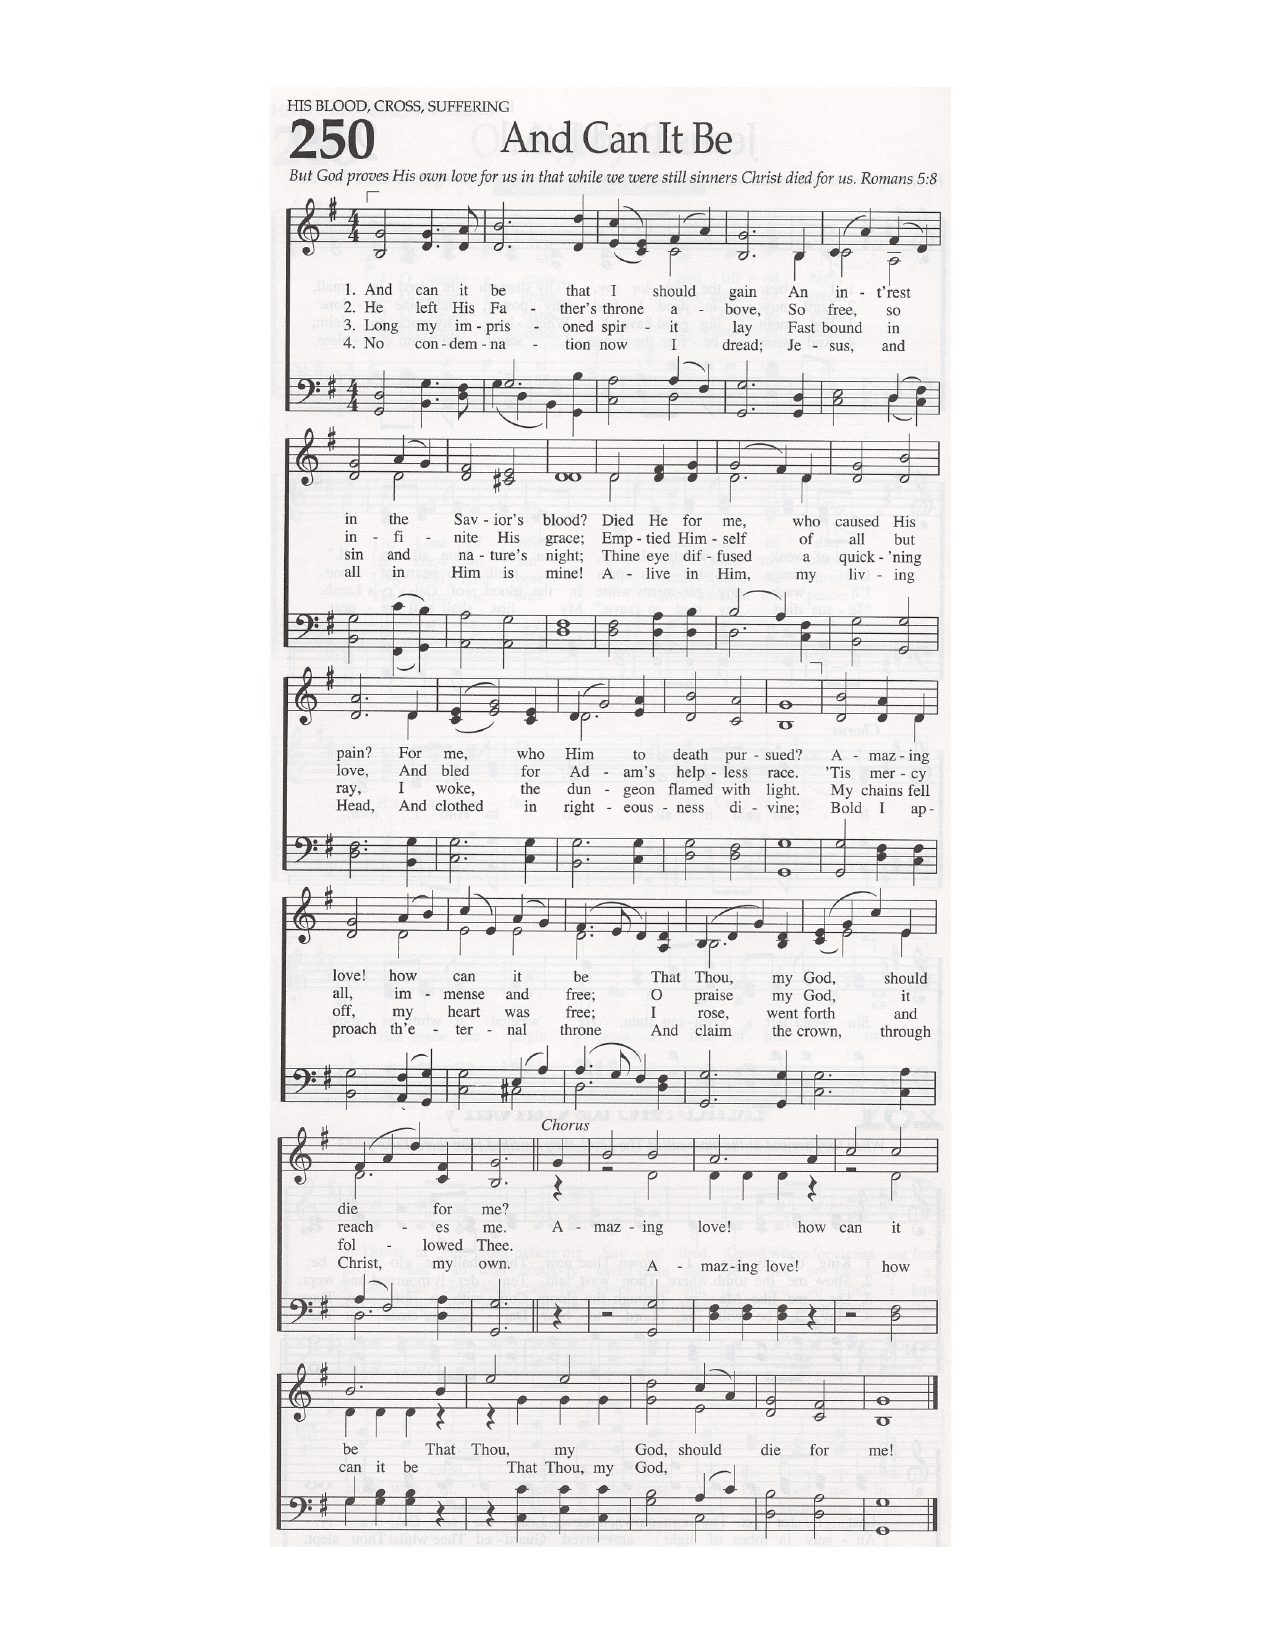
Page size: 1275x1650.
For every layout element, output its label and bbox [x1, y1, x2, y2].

picture [269, 463, 952, 1149]
